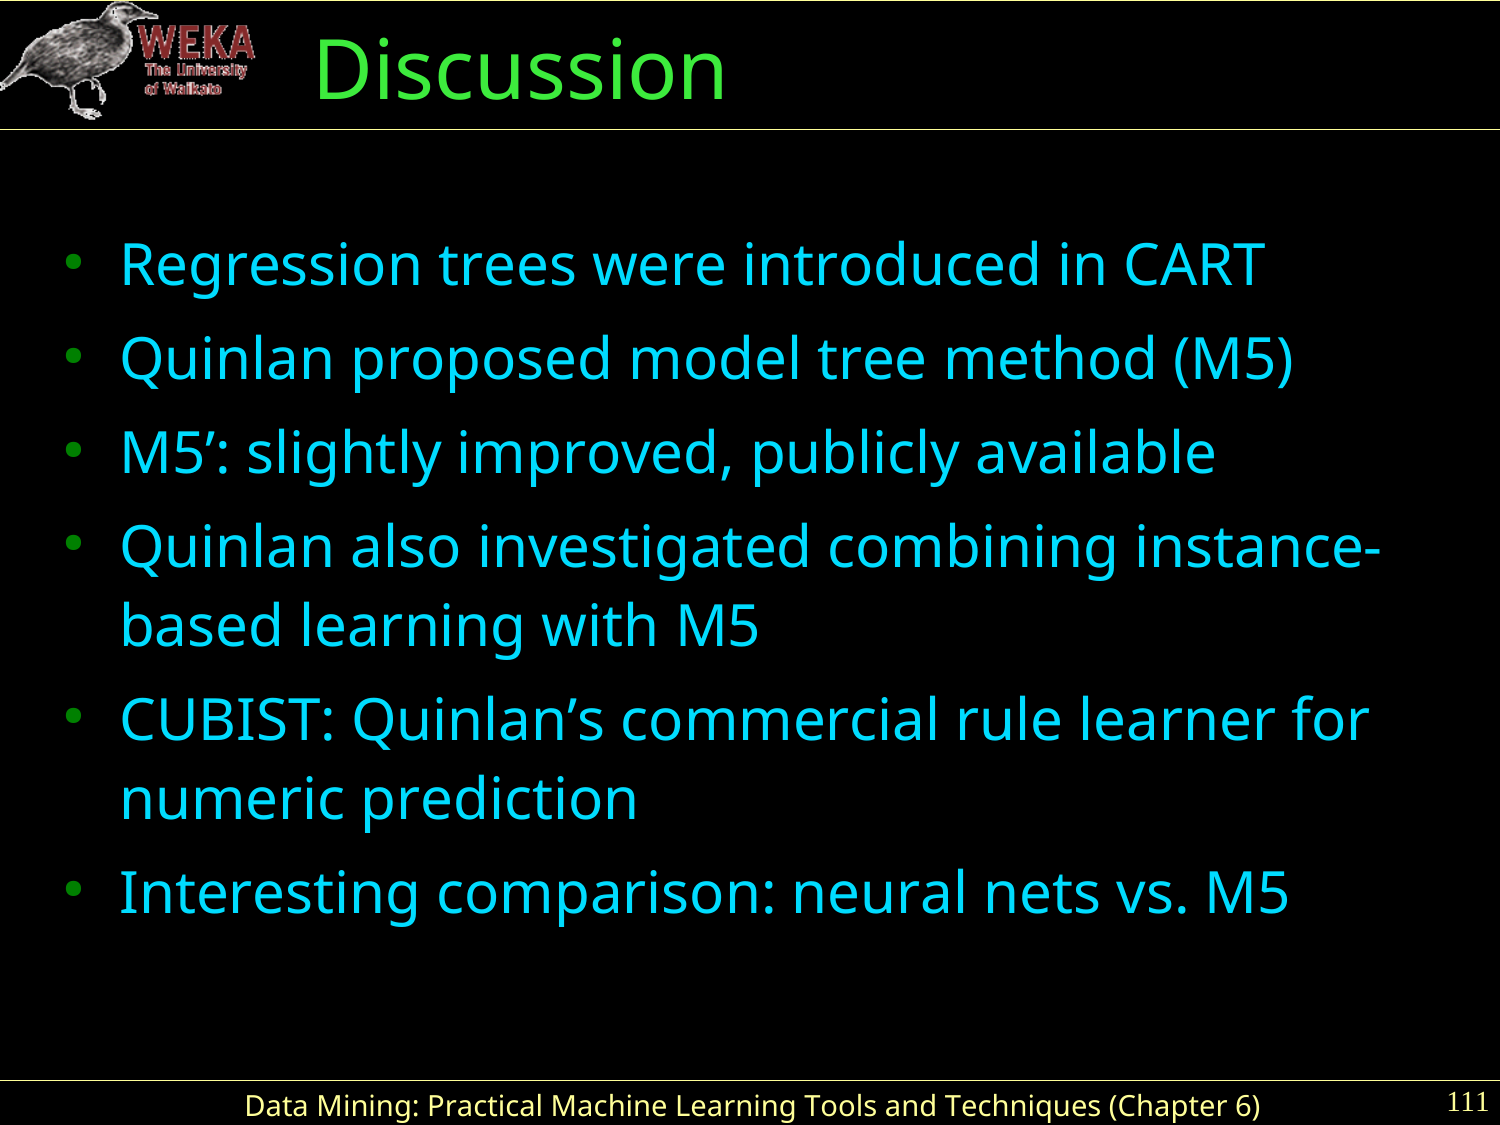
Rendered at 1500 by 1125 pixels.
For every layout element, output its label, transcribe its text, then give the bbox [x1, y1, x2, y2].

picture [0, 1, 266, 129]
title Discussion [297, 0, 1500, 148]
list Regression trees were introduced in CART Quinlan proposed model tree method (M5) M5’: slightly improved, publicly available Quinlan also investigated combining instance-based learning with M5 CUBIST: Quinlan’s commercial rule learner for numeric prediction Interesting comparison: neural nets vs. M5 [48, 216, 1449, 892]
